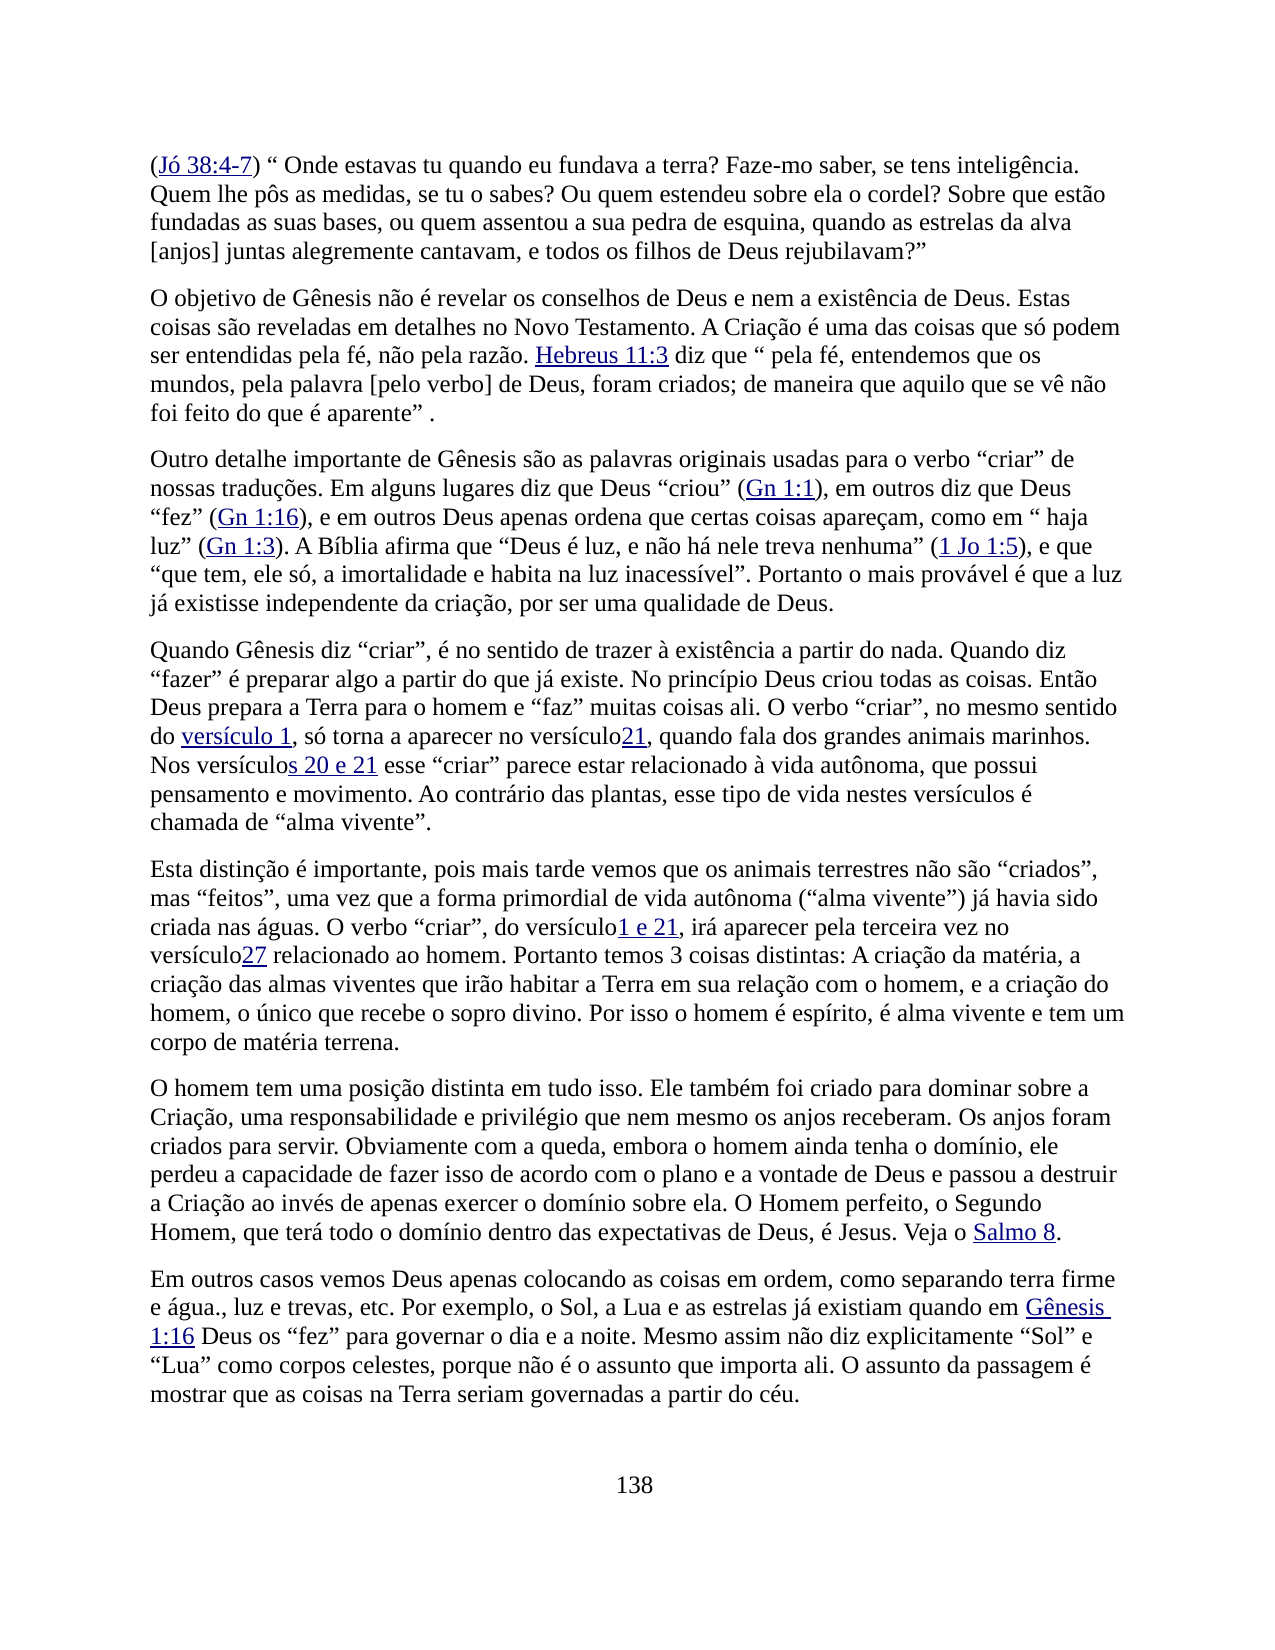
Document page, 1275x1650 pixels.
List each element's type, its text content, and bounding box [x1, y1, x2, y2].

text Outro detalhe importante de Gênesis são as palavras originais usadas para o verbo “criar” de nossas traduções. Em alguns lugares diz que Deus “criou” (Gn 1:1), em outros diz que Deus “fez” (Gn 1:16), e em outros Deus apenas ordena que certas coisas apareçam, como em “ haja luz” (Gn 1:3). A Bíblia afirma que “Deus é luz, e não há nele treva nenhuma” (1 Jo 1:5), e que “que tem, ele só, a imortalidade e habita na luz inacessível”. Portanto o mais provável é que a luz já existisse independente da criação, por ser uma qualidade de Deus. [150, 444, 1125, 617]
text Quando Gênesis diz “criar”, é no sentido de trazer à existência a partir do nada. Quando diz “fazer” é preparar algo a partir do que já existe. No princípio Deus criou todas as coisas. Então Deus prepara a Terra para o homem e “faz” muitas coisas ali. O verbo “criar”, no mesmo sentido do versículo 1, só torna a aparecer no versículo21, quando fala dos grandes animais marinhos. Nos versículos 20 e 21 esse “criar” parece estar relacionado à vida autônoma, que possui pensamento e movimento. Ao contrário das plantas, esse tipo de vida nestes versículos é chamada de “alma vivente”. [150, 635, 1125, 836]
text Esta distinção é importante, pois mais tarde vemos que os animais terrestres não são “criados”, mas “feitos”, uma vez que a forma primordial de vida autônoma (“alma vivente”) já havia sido criada nas águas. O verbo “criar”, do versículo1 e 21, irá aparecer pela terceira vez no versículo27 relacionado ao homem. Portanto temos 3 coisas distintas: A criação da matéria, a criação das almas viventes que irão habitar a Terra em sua relação com o homem, e a criação do homem, o único que recebe o sopro divino. Por isso o homem é espírito, é alma vivente e tem um corpo de matéria terrena. [150, 854, 1125, 1055]
text (Jó 38:4-7) “ Onde estavas tu quando eu fundava a terra? Faze-mo saber, se tens inteligência. Quem lhe pôs as medidas, se tu o sabes? Ou quem estendeu sobre ela o cordel? Sobre que estão fundadas as suas bases, ou quem assentou a sua pedra de esquina, quando as estrelas da alva [anjos] juntas alegremente cantavam, e todos os filhos de Deus rejubilavam?” [150, 150, 1125, 265]
text Em outros casos vemos Deus apenas colocando as coisas em ordem, como separando terra firme e água., luz e trevas, etc. Por exemplo, o Sol, a Lua e as estrelas já existiam quando em Gênesis 1:16 Deus os “fez” para governar o dia e a noite. Mesmo assim não diz explicitamente “Sol” e “Lua” como corpos celestes, porque não é o assunto que importa ali. O assunto da passagem é mostrar que as coisas na Terra seriam governadas a partir do céu. [150, 1264, 1125, 1407]
text O homem tem uma posição distinta em tudo isso. Ele também foi criado para dominar sobre a Criação, uma responsabilidade e privilégio que nem mesmo os anjos receberam. Os anjos foram criados para servir. Obviamente com a queda, embora o homem ainda tenha o domínio, ele perdeu a capacidade de fazer isso de acordo com o plano e a vontade de Deus e passou a destruir a Criação ao invés de apenas exercer o domínio sobre ela. O Homem perfeito, o Segundo Homem, que terá todo o domínio dentro das expectativas de Deus, é Jesus. Veja o Salmo 8. [150, 1073, 1125, 1246]
text O objetivo de Gênesis não é revelar os conselhos de Deus e nem a existência de Deus. Estas coisas são reveladas em detalhes no Novo Testamento. A Criação é uma das coisas que só podem ser entendidas pela fé, não pela razão. Hebreus 11:3 diz que “ pela fé, entendemos que os mundos, pela palavra [pelo verbo] de Deus, foram criados; de maneira que aquilo que se vê não foi feito do que é aparente” . [150, 283, 1125, 427]
